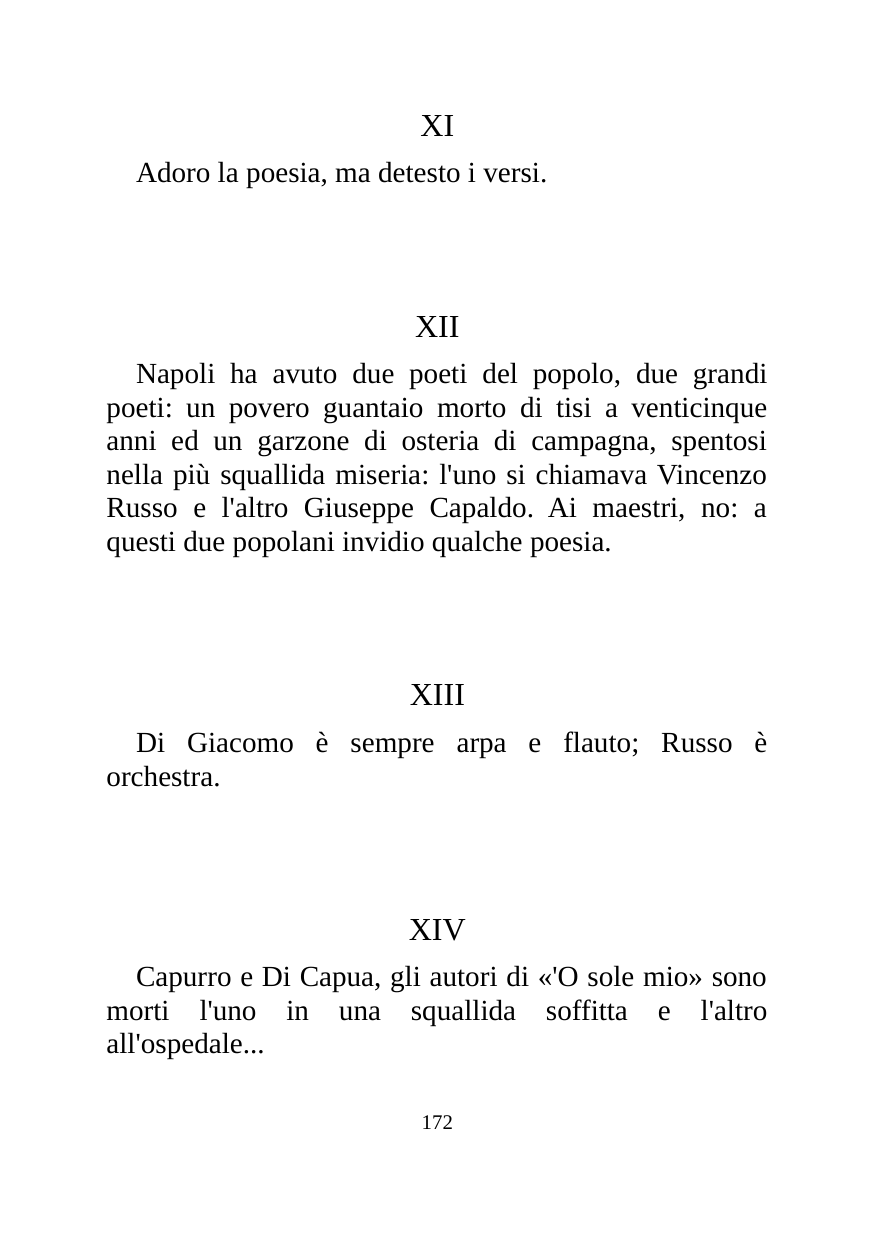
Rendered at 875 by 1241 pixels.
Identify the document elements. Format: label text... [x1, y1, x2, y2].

text Capurro e Di Capua, gli autori di «'O sole mio» sono morti l'uno in una squallida soffitta e l'altro all'ospedale... [106, 959, 768, 1060]
text Napoli ha avuto due poeti del popolo, due grandi poeti: un povero guantaio morto di tisi a venticinque anni ed un garzone di osteria di campagna, spentosi nella più squallida miseria: l'uno si chiamava Vincenzo Russo e l'altro Giuseppe Capaldo. Ai maestri, no: a questi due popolani invidio qualche poesia. [106, 356, 768, 558]
text Di Giacomo è sempre arpa e flauto; Russo è orchestra. [106, 725, 768, 792]
subtitle XI [106, 106, 768, 143]
subtitle XII [106, 307, 768, 344]
subtitle XIV [106, 910, 768, 947]
text Adoro la poesia, ma detesto i versi. [106, 156, 768, 189]
subtitle XIII [106, 676, 768, 713]
